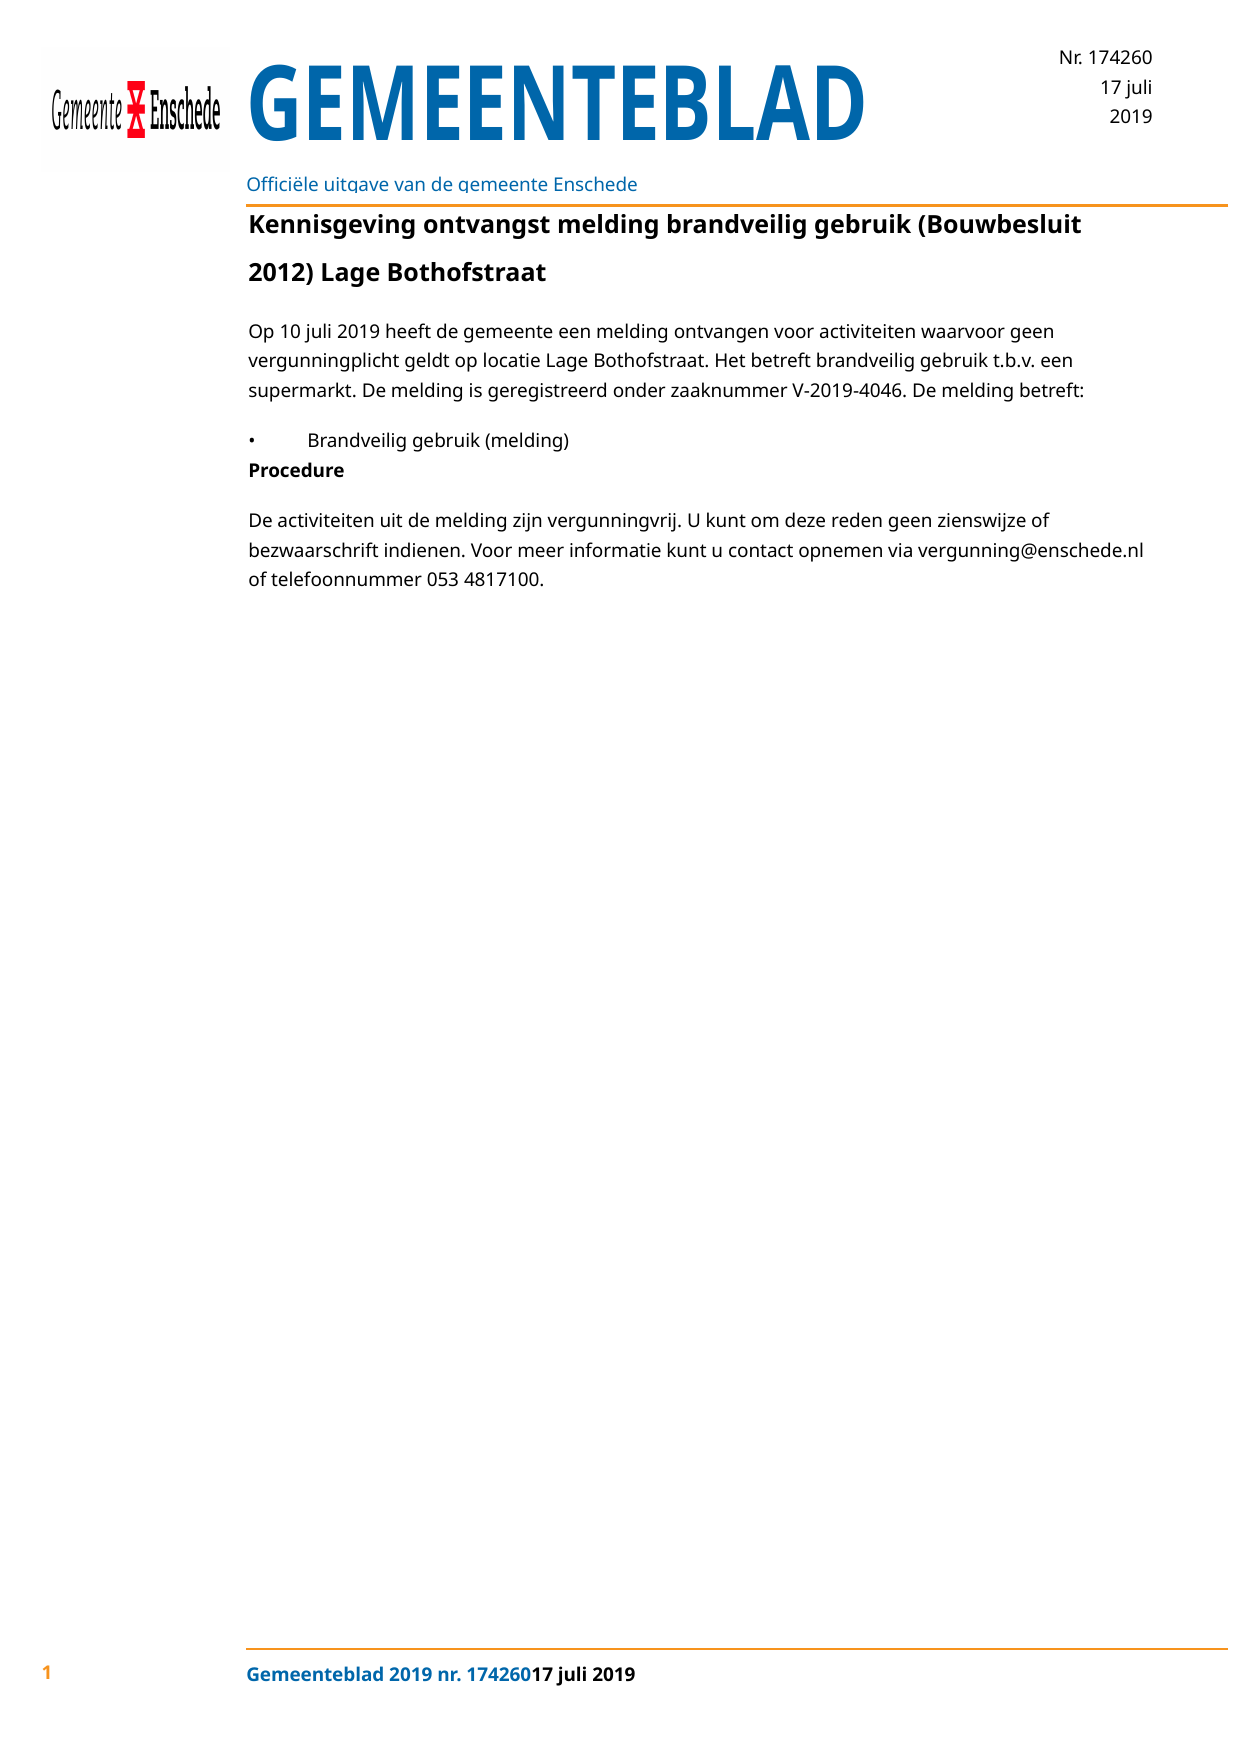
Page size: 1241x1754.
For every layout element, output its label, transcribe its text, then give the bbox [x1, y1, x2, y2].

text Op 10 juli 2019 heeft de gemeente een melding ontvangen voor activiteiten waarvoor geen vergunningplicht geldt op locatie Lage Bothofstraat. Het betreft brandveilig gebruik t.b.v. een supermarkt. De melding is geregistreerd onder zaaknummer V-2019-4046. De melding betreft: [248, 318, 1152, 403]
text Kennisgeving ontvangst melding brandveilig gebruik (Bouwbesluit 2012) Lage Bothofstraat [248, 207, 1152, 288]
text Procedure [248, 457, 1152, 483]
list Brandveilig gebruik (melding) [248, 427, 1152, 453]
picture [41, 47, 231, 172]
text De activiteiten uit de melding zijn vergunningvrij. U kunt om deze reden geen zienswijze of bezwaarschrift indienen. Voor meer informatie kunt u contact opnemen via vergunning@enschede.nl of telefoonnummer 053 4817100. [248, 507, 1152, 592]
